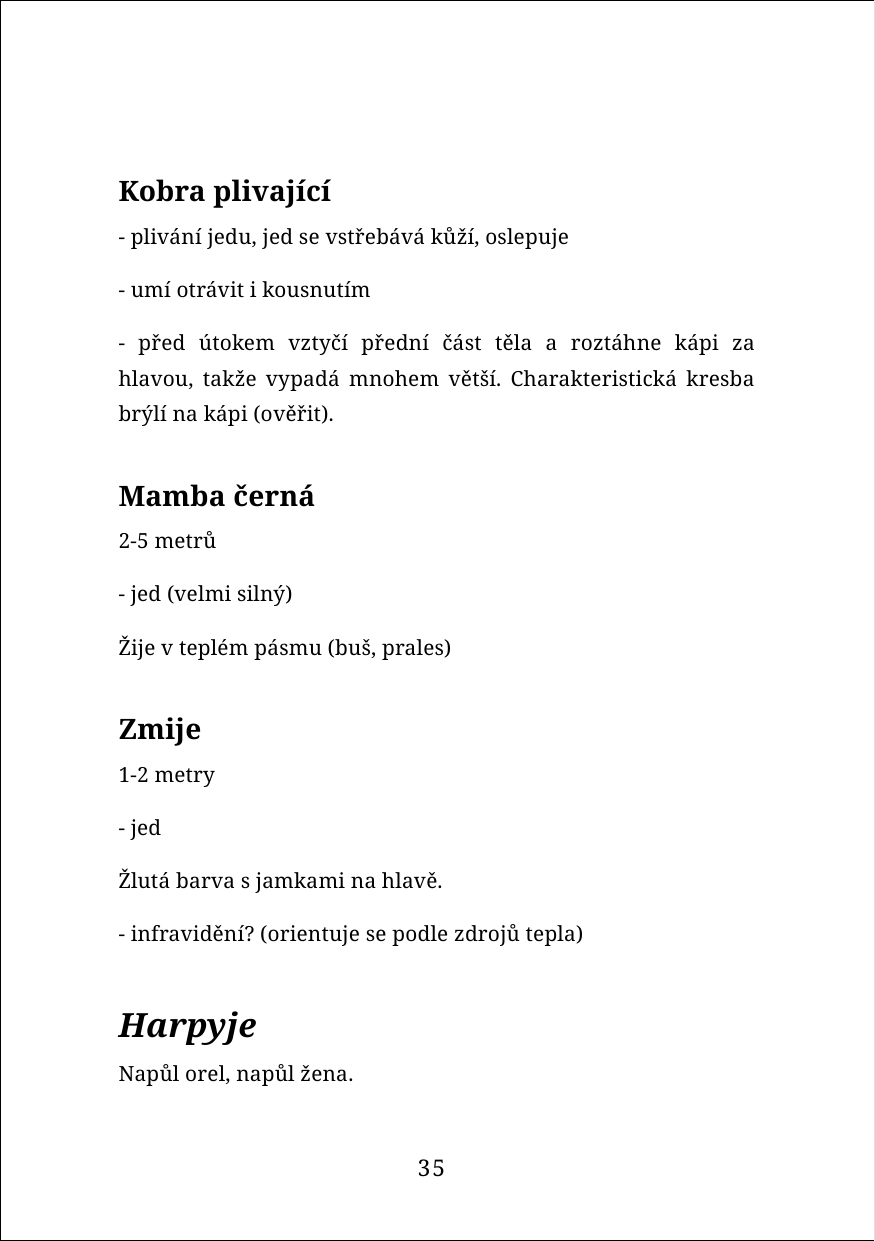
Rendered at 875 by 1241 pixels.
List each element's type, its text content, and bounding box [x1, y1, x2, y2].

text Napůl orel, napůl žena. [118, 1059, 756, 1088]
text - infravidění? (orientuje se podle zdrojů tepla) [118, 919, 756, 948]
text 1-2 metry [118, 760, 756, 788]
text 2-5 metrů [118, 526, 756, 555]
subtitle Kobra plivající [118, 172, 756, 210]
text - umí otrávit i kousnutím [118, 275, 756, 303]
text Žije v teplém pásmu (buš, prales) [118, 633, 756, 661]
text - jed [118, 813, 756, 841]
text - jed (velmi silný) [118, 579, 756, 608]
text - plivání jedu, jed se vstřebává kůží, oslepuje [118, 222, 756, 250]
subtitle Harpyje [118, 1002, 756, 1048]
text - před útokem vztyčí přední část těla a roztáhne kápi za hlavou, takže vypadá mnohem větší. Charakteristická kresba brýlí na kápi (ověřit). [118, 328, 756, 428]
text Žlutá barva s jamkami na hlavě. [118, 866, 756, 895]
subtitle Zmije [118, 710, 756, 748]
subtitle Mamba černá [118, 476, 756, 514]
